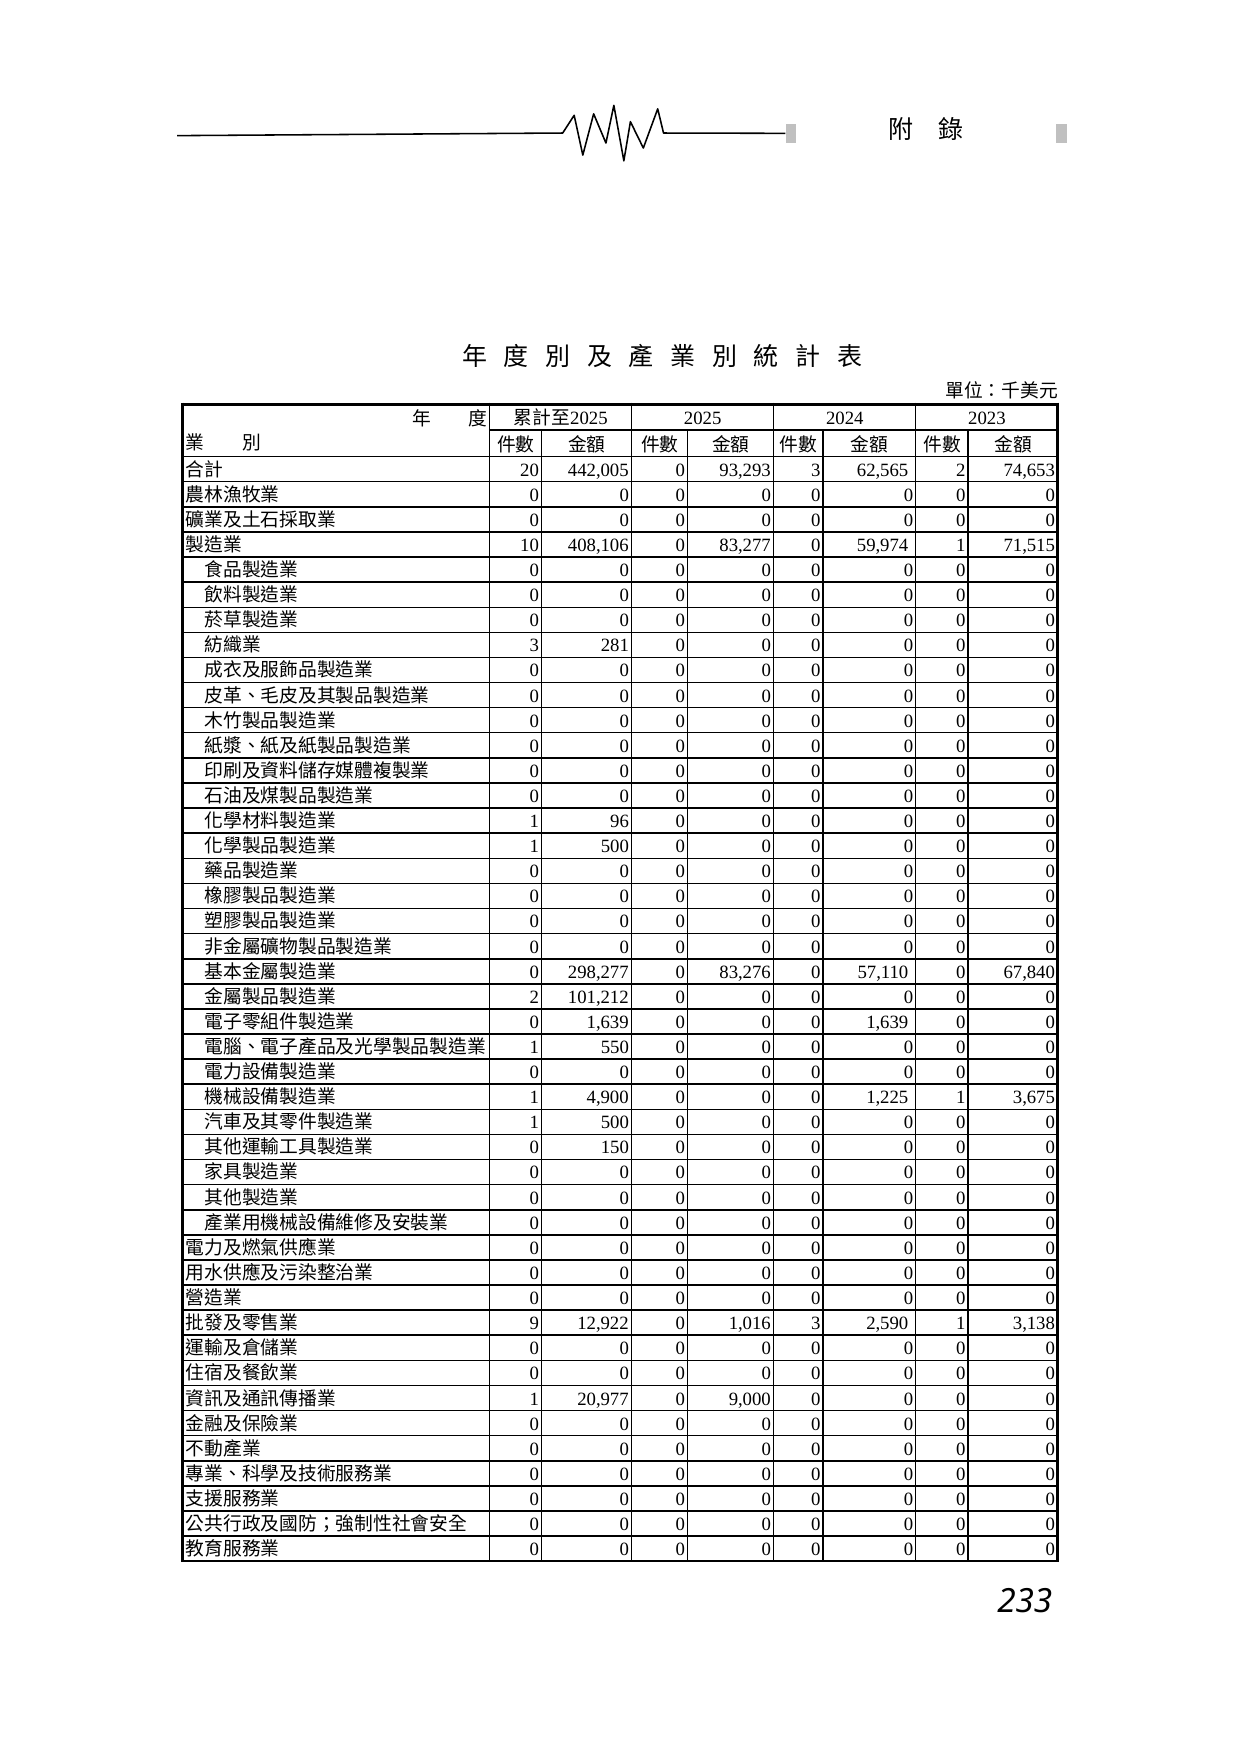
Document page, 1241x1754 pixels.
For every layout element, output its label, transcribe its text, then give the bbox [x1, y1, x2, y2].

table_cell 0 [824, 1411, 915, 1435]
table_cell 非金屬礦物製品製造業 [184, 934, 489, 958]
table_cell 0 [688, 809, 773, 832]
table_cell 0 [688, 1411, 773, 1435]
table_cell 281 [542, 633, 631, 657]
table_cell 0 [969, 1261, 1056, 1284]
table_cell 0 [916, 733, 967, 757]
table_cell 0 [774, 608, 822, 631]
table_cell 0 [774, 985, 822, 1008]
table_cell 0 [774, 1537, 822, 1560]
table_cell 運輸及倉儲業 [184, 1336, 489, 1359]
table_cell 0 [824, 1462, 915, 1485]
table_cell 0 [542, 784, 631, 807]
table_cell 57,110 [824, 960, 915, 983]
table_cell 0 [824, 859, 915, 882]
table_cell 93,293 [688, 457, 773, 481]
table_cell 0 [632, 1487, 687, 1510]
table_cell 0 [688, 683, 773, 707]
table_cell 0 [774, 759, 822, 782]
table_cell 0 [916, 1487, 967, 1510]
table_cell 0 [632, 457, 687, 481]
table_cell 0 [542, 1436, 631, 1460]
table_cell 0 [916, 909, 967, 933]
table_cell 0 [688, 759, 773, 782]
table_cell 0 [774, 859, 822, 882]
table_cell 0 [969, 583, 1056, 606]
table_cell 0 [916, 482, 967, 506]
table_cell 0 [774, 1462, 822, 1485]
table_cell 汽車及其零件製造業 [184, 1110, 489, 1133]
text 單位：千美元 [183, 375, 1058, 402]
table_cell 0 [969, 1110, 1056, 1133]
table_cell 0 [774, 1336, 822, 1359]
table_cell 101,212 [542, 985, 631, 1008]
table_cell 9,000 [688, 1386, 773, 1410]
table_cell 0 [542, 508, 631, 531]
table_cell 0 [490, 960, 541, 983]
table_cell 0 [490, 1135, 541, 1159]
table_cell 0 [632, 1185, 687, 1209]
table_cell 0 [824, 1135, 915, 1159]
table_cell 0 [916, 884, 967, 908]
table_cell 0 [824, 1386, 915, 1410]
table_cell 0 [774, 1512, 822, 1535]
table_cell 0 [688, 784, 773, 807]
table_cell 0 [969, 1361, 1056, 1384]
table_cell 0 [969, 759, 1056, 782]
table_cell 9 [490, 1311, 541, 1334]
table_cell 0 [632, 909, 687, 933]
table_cell 10 [490, 533, 541, 556]
table_cell 0 [774, 809, 822, 832]
table_cell 0 [490, 508, 541, 531]
table_cell 0 [490, 608, 541, 631]
table_cell 0 [774, 1261, 822, 1284]
table_cell 0 [824, 759, 915, 782]
table_cell 成衣及服飾品製造業 [184, 658, 489, 682]
table_cell 0 [969, 884, 1056, 908]
table_cell 電力及燃氣供應業 [184, 1236, 489, 1259]
table_cell 化學材料製造業 [184, 809, 489, 832]
table_cell 0 [490, 1487, 541, 1510]
table_header 2023 [916, 406, 1056, 429]
table_cell 74,653 [969, 457, 1056, 481]
table_header 2024 [774, 406, 915, 429]
table_cell 0 [632, 482, 687, 506]
table_cell 基本金屬製造業 [184, 960, 489, 983]
table_cell 0 [688, 1135, 773, 1159]
table_cell 件數 [632, 431, 687, 456]
table_header 2025 [632, 406, 773, 429]
table_cell 0 [688, 583, 773, 606]
table_cell 500 [542, 1110, 631, 1133]
table_cell 0 [969, 1060, 1056, 1083]
table_cell 67,840 [969, 960, 1056, 983]
table_cell 0 [824, 1035, 915, 1058]
table_cell 0 [774, 884, 822, 908]
table_cell 電力設備製造業 [184, 1060, 489, 1083]
table_cell 電腦、電子產品及光學製品製造業 [184, 1035, 489, 1058]
table_cell 0 [969, 508, 1056, 531]
table_cell 0 [688, 859, 773, 882]
table_cell 0 [490, 558, 541, 581]
table_cell 0 [824, 1361, 915, 1384]
table_cell 0 [824, 784, 915, 807]
table_cell 0 [824, 658, 915, 682]
table_cell 2,590 [824, 1311, 915, 1334]
table_cell 合計 [184, 457, 489, 481]
table_cell 0 [969, 1436, 1056, 1460]
table_header 累計至2025 [490, 406, 631, 429]
table_cell 1,016 [688, 1311, 773, 1334]
table_cell 0 [490, 1160, 541, 1184]
table_cell 1 [916, 533, 967, 556]
table_cell 0 [688, 1211, 773, 1234]
table_cell 0 [969, 809, 1056, 832]
table_cell 0 [824, 683, 915, 707]
table_cell 0 [542, 708, 631, 732]
table_cell 0 [969, 608, 1056, 631]
table_cell 0 [916, 859, 967, 882]
table_cell 0 [542, 1211, 631, 1234]
table_cell 0 [824, 633, 915, 657]
table_cell 橡膠製品製造業 [184, 884, 489, 908]
table_cell 0 [774, 784, 822, 807]
table_cell 0 [916, 1035, 967, 1058]
table_cell 用水供應及污染整治業 [184, 1261, 489, 1284]
table_cell 0 [632, 784, 687, 807]
table_cell 藥品製造業 [184, 859, 489, 882]
table_cell 0 [916, 1462, 967, 1485]
table_cell 營造業 [184, 1286, 489, 1309]
table_cell 0 [490, 583, 541, 606]
table_cell 0 [824, 1436, 915, 1460]
table_cell 0 [688, 733, 773, 757]
table_cell 0 [916, 1386, 967, 1410]
table_cell 0 [969, 859, 1056, 882]
table_cell 0 [490, 658, 541, 682]
table_cell 20,977 [542, 1386, 631, 1410]
table_cell 0 [969, 1487, 1056, 1510]
table_cell 0 [490, 1185, 541, 1209]
table_cell 0 [824, 1261, 915, 1284]
table_cell 0 [632, 608, 687, 631]
table_cell 0 [688, 1462, 773, 1485]
table_cell 0 [916, 1361, 967, 1384]
table_cell 0 [969, 1462, 1056, 1485]
table_cell 0 [490, 1462, 541, 1485]
table_cell 不動產業 [184, 1436, 489, 1460]
table_cell 0 [969, 1035, 1056, 1058]
table_cell 0 [542, 1462, 631, 1485]
table_cell 1 [916, 1085, 967, 1108]
table_cell 0 [969, 834, 1056, 857]
table_cell 408,106 [542, 533, 631, 556]
table_cell 批發及零售業 [184, 1311, 489, 1334]
table_cell 550 [542, 1035, 631, 1058]
table_cell 0 [632, 1436, 687, 1460]
table_cell 化學製品製造業 [184, 834, 489, 857]
table_cell 0 [916, 759, 967, 782]
table_cell 0 [824, 1236, 915, 1259]
table_cell 0 [688, 1436, 773, 1460]
table_cell 0 [490, 1336, 541, 1359]
table_cell 金額 [969, 431, 1056, 456]
table_cell 家具製造業 [184, 1160, 489, 1184]
table_cell 金額 [824, 431, 915, 456]
table_cell 0 [688, 558, 773, 581]
table_cell 3 [490, 633, 541, 657]
table_cell 0 [688, 1236, 773, 1259]
table_cell 0 [774, 708, 822, 732]
table_cell 0 [542, 1236, 631, 1259]
table_cell 0 [632, 884, 687, 908]
table_cell 0 [916, 583, 967, 606]
table_cell 0 [490, 1211, 541, 1234]
table_cell 0 [969, 1336, 1056, 1359]
table_cell 62,565 [824, 457, 915, 481]
table_cell 0 [688, 482, 773, 506]
table_cell 0 [688, 658, 773, 682]
table_cell 0 [774, 909, 822, 933]
table_cell 0 [824, 1185, 915, 1209]
table_cell 0 [542, 1487, 631, 1510]
table_cell 0 [490, 1236, 541, 1259]
table_cell 0 [774, 1411, 822, 1435]
table_cell 0 [774, 1386, 822, 1410]
table_cell 0 [688, 909, 773, 933]
table_cell 0 [632, 658, 687, 682]
table_cell 0 [774, 683, 822, 707]
table_cell 0 [916, 1010, 967, 1033]
table_cell 0 [824, 1512, 915, 1535]
table_cell 其他運輸工具製造業 [184, 1135, 489, 1159]
table_cell 0 [916, 1185, 967, 1209]
table_cell 0 [542, 583, 631, 606]
table_cell 71,515 [969, 533, 1056, 556]
table_cell 1,639 [824, 1010, 915, 1033]
table_cell 0 [688, 508, 773, 531]
table_cell 0 [542, 859, 631, 882]
table_cell 0 [916, 1211, 967, 1234]
table_cell 0 [969, 1411, 1056, 1435]
table_cell 資訊及通訊傳播業 [184, 1386, 489, 1410]
table_cell 0 [824, 909, 915, 933]
table_cell 4,900 [542, 1085, 631, 1108]
table_cell 0 [542, 1336, 631, 1359]
table_cell 0 [632, 1462, 687, 1485]
table_cell 0 [969, 985, 1056, 1008]
table_cell 0 [688, 1286, 773, 1309]
table_cell 0 [916, 1411, 967, 1435]
table_cell 0 [632, 633, 687, 657]
table_cell 0 [824, 608, 915, 631]
table_cell 礦業及土石採取業 [184, 508, 489, 531]
table_cell 石油及煤製品製造業 [184, 784, 489, 807]
table_cell 0 [632, 708, 687, 732]
table_cell 0 [688, 608, 773, 631]
table_cell 0 [774, 508, 822, 531]
table_cell 0 [824, 884, 915, 908]
table_cell 0 [632, 733, 687, 757]
table_cell 0 [774, 1085, 822, 1108]
table_cell 0 [632, 809, 687, 832]
table_cell 0 [916, 633, 967, 657]
table_cell 83,276 [688, 960, 773, 983]
table_cell 0 [542, 909, 631, 933]
table_cell 0 [916, 708, 967, 732]
table_cell 0 [774, 558, 822, 581]
table_cell 0 [916, 1537, 967, 1560]
table_cell 1 [490, 834, 541, 857]
table_cell 0 [688, 1537, 773, 1560]
table_cell 0 [688, 1110, 773, 1133]
table_cell 0 [632, 508, 687, 531]
table_cell 1 [490, 1035, 541, 1058]
table_cell 0 [542, 683, 631, 707]
table_cell 0 [824, 809, 915, 832]
table_cell 紙漿、紙及紙製品製造業 [184, 733, 489, 757]
table_cell 0 [688, 1060, 773, 1083]
table_cell 0 [688, 1487, 773, 1510]
table_cell 0 [542, 1261, 631, 1284]
table_cell 住宿及餐飲業 [184, 1361, 489, 1384]
table_cell 0 [824, 1286, 915, 1309]
table_cell 2 [916, 457, 967, 481]
table_cell 0 [542, 1160, 631, 1184]
table_cell 0 [969, 733, 1056, 757]
table_cell 0 [824, 934, 915, 958]
table_cell 0 [824, 708, 915, 732]
table_cell 0 [542, 482, 631, 506]
table_cell 0 [824, 733, 915, 757]
table_cell 2 [490, 985, 541, 1008]
table_cell 0 [632, 1160, 687, 1184]
table_cell 0 [490, 733, 541, 757]
table_cell 3 [774, 1311, 822, 1334]
table_cell 0 [632, 1236, 687, 1259]
table_cell 0 [632, 759, 687, 782]
table_cell 金融及保險業 [184, 1411, 489, 1435]
table_cell 0 [490, 934, 541, 958]
table_cell 食品製造業 [184, 558, 489, 581]
table_cell 0 [688, 708, 773, 732]
table_cell 500 [542, 834, 631, 857]
table_cell 0 [688, 884, 773, 908]
table_cell 1 [490, 809, 541, 832]
table_cell 其他製造業 [184, 1185, 489, 1209]
table_cell 0 [542, 658, 631, 682]
table_cell 1,639 [542, 1010, 631, 1033]
table_cell 0 [969, 633, 1056, 657]
table_cell 0 [916, 834, 967, 857]
table_cell 0 [490, 1537, 541, 1560]
table_cell 298,277 [542, 960, 631, 983]
table_cell 0 [916, 1512, 967, 1535]
table_cell 0 [632, 1261, 687, 1284]
table_cell 0 [969, 784, 1056, 807]
table_cell 0 [774, 583, 822, 606]
table_cell 0 [774, 1185, 822, 1209]
table_cell 0 [824, 985, 915, 1008]
table_cell 製造業 [184, 533, 489, 556]
table_cell 0 [969, 1512, 1056, 1535]
table_cell 0 [542, 608, 631, 631]
table_cell 0 [969, 708, 1056, 732]
table_cell 0 [632, 1060, 687, 1083]
table_cell 0 [490, 1436, 541, 1460]
table_cell 0 [774, 1487, 822, 1510]
table_cell 皮革、毛皮及其製品製造業 [184, 683, 489, 707]
table_cell 0 [774, 1160, 822, 1184]
table_cell 0 [969, 909, 1056, 933]
table_cell 飲料製造業 [184, 583, 489, 606]
table_cell 0 [969, 1286, 1056, 1309]
table_cell 0 [824, 1211, 915, 1234]
table_cell 59,974 [824, 533, 915, 556]
table_cell 0 [916, 1336, 967, 1359]
table_cell 件數 [774, 431, 822, 456]
table_cell 0 [916, 784, 967, 807]
table_cell 0 [824, 1537, 915, 1560]
table_cell 0 [542, 1512, 631, 1535]
table_cell 0 [969, 1386, 1056, 1410]
table_cell 0 [632, 558, 687, 581]
table_cell 3 [774, 457, 822, 481]
table_cell 0 [632, 533, 687, 556]
table_cell 0 [632, 1361, 687, 1384]
table_cell 0 [632, 1537, 687, 1560]
table_cell 0 [688, 633, 773, 657]
table_cell 0 [916, 658, 967, 682]
table_cell 96 [542, 809, 631, 832]
table_cell 0 [542, 1060, 631, 1083]
table_cell 0 [632, 1035, 687, 1058]
table_cell 0 [824, 558, 915, 581]
table_cell 0 [632, 1211, 687, 1234]
table_cell 金屬製品製造業 [184, 985, 489, 1008]
table_cell 0 [632, 1085, 687, 1108]
table_cell 0 [969, 1185, 1056, 1209]
table_cell 83,277 [688, 533, 773, 556]
table_cell 0 [688, 834, 773, 857]
table_cell 0 [632, 934, 687, 958]
table_cell 20 [490, 457, 541, 481]
table_cell 0 [632, 683, 687, 707]
table_cell 0 [490, 759, 541, 782]
table_cell 0 [916, 508, 967, 531]
table_cell 0 [824, 508, 915, 531]
table_cell 0 [490, 1512, 541, 1535]
table_cell 0 [916, 1060, 967, 1083]
table_cell 0 [632, 1311, 687, 1334]
table_cell 0 [916, 558, 967, 581]
table_cell 教育服務業 [184, 1537, 489, 1560]
table_cell 0 [916, 1286, 967, 1309]
table_cell 0 [632, 1336, 687, 1359]
table_cell 0 [916, 809, 967, 832]
table_cell 0 [969, 482, 1056, 506]
table_cell 金額 [542, 431, 631, 456]
table_cell 0 [490, 1060, 541, 1083]
table_cell 0 [490, 1261, 541, 1284]
table_cell 0 [969, 934, 1056, 958]
table_cell 0 [969, 558, 1056, 581]
table_cell 0 [916, 1236, 967, 1259]
table_cell 0 [542, 558, 631, 581]
table_cell 0 [774, 1361, 822, 1384]
table_header 年 度 業 別 [184, 406, 489, 456]
table_cell 印刷及資料儲存媒體複製業 [184, 759, 489, 782]
table_cell 0 [542, 733, 631, 757]
table_cell 電子零組件製造業 [184, 1010, 489, 1033]
table_cell 0 [824, 1487, 915, 1510]
table_cell 0 [969, 1135, 1056, 1159]
table_cell 木竹製品製造業 [184, 708, 489, 732]
table_cell 0 [774, 934, 822, 958]
table_cell 0 [916, 960, 967, 983]
table_cell 0 [824, 583, 915, 606]
table_cell 0 [542, 1361, 631, 1384]
table_cell 0 [688, 1185, 773, 1209]
table_cell 0 [824, 1160, 915, 1184]
table_cell 0 [688, 985, 773, 1008]
table_cell 0 [824, 1110, 915, 1133]
table_cell 0 [542, 1411, 631, 1435]
table_cell 0 [774, 733, 822, 757]
table_cell 0 [632, 859, 687, 882]
table_cell 0 [632, 1286, 687, 1309]
table_cell 0 [969, 1537, 1056, 1560]
table_cell 專業、科學及技術服務業 [184, 1462, 489, 1485]
table_cell 3,675 [969, 1085, 1056, 1108]
table_cell 0 [916, 1160, 967, 1184]
table_cell 0 [916, 1110, 967, 1133]
table_cell 0 [490, 683, 541, 707]
table_cell 0 [632, 985, 687, 1008]
table_cell 0 [774, 1286, 822, 1309]
table_cell 0 [916, 1261, 967, 1284]
table_cell 產業用機械設備維修及安裝業 [184, 1211, 489, 1234]
table_cell 0 [542, 759, 631, 782]
table_cell 0 [774, 658, 822, 682]
table_cell 0 [688, 1035, 773, 1058]
table_cell 0 [688, 1512, 773, 1535]
table_cell 0 [774, 1236, 822, 1259]
table_cell 1 [490, 1110, 541, 1133]
table_cell 12,922 [542, 1311, 631, 1334]
table_cell 0 [688, 1261, 773, 1284]
text 年度別及產業別統計表 [183, 313, 1058, 375]
table_cell 0 [490, 909, 541, 933]
table_cell 1 [490, 1386, 541, 1410]
table_cell 0 [774, 1035, 822, 1058]
table_cell 0 [542, 884, 631, 908]
table_cell 菸草製造業 [184, 608, 489, 631]
table_cell 0 [969, 1236, 1056, 1259]
table_cell 件數 [490, 431, 541, 456]
table_cell 0 [632, 1110, 687, 1133]
table_cell 0 [774, 1135, 822, 1159]
table_cell 0 [916, 985, 967, 1008]
table_cell 0 [824, 482, 915, 506]
table_cell 0 [774, 1211, 822, 1234]
table_cell 0 [774, 533, 822, 556]
table_cell 0 [824, 1060, 915, 1083]
table_cell 0 [824, 1336, 915, 1359]
table_cell 0 [632, 834, 687, 857]
table_cell 0 [490, 1286, 541, 1309]
table_cell 0 [969, 1010, 1056, 1033]
table_cell 0 [774, 960, 822, 983]
table_cell 0 [688, 1361, 773, 1384]
table_cell 442,005 [542, 457, 631, 481]
table_cell 0 [542, 934, 631, 958]
table_cell 0 [542, 1286, 631, 1309]
table_cell 0 [688, 1010, 773, 1033]
table_cell 150 [542, 1135, 631, 1159]
table_cell 1 [490, 1085, 541, 1108]
table_cell 0 [969, 683, 1056, 707]
table_cell 0 [490, 884, 541, 908]
table_cell 0 [969, 1160, 1056, 1184]
table_cell 0 [542, 1185, 631, 1209]
table_cell 1 [916, 1311, 967, 1334]
table_cell 支援服務業 [184, 1487, 489, 1510]
table_cell 0 [774, 1436, 822, 1460]
table_cell 塑膠製品製造業 [184, 909, 489, 933]
table_cell 0 [632, 1135, 687, 1159]
table_cell 0 [824, 834, 915, 857]
table_cell 0 [774, 482, 822, 506]
table_cell 0 [490, 1411, 541, 1435]
table_cell 0 [490, 708, 541, 732]
table_cell 0 [490, 1010, 541, 1033]
table_cell 0 [916, 1135, 967, 1159]
table_cell 件數 [916, 431, 967, 456]
table_cell 0 [774, 834, 822, 857]
table_cell 0 [632, 1386, 687, 1410]
table_cell 0 [916, 1436, 967, 1460]
table_cell 0 [632, 583, 687, 606]
table_cell 公共行政及國防；強制性社會安全 [184, 1512, 489, 1535]
table_cell 0 [916, 608, 967, 631]
table_cell 農林漁牧業 [184, 482, 489, 506]
table_cell 金額 [688, 431, 773, 456]
table_cell 0 [688, 1336, 773, 1359]
table_cell 0 [774, 1110, 822, 1133]
table_cell 0 [916, 683, 967, 707]
table_cell 0 [632, 1512, 687, 1535]
table_cell 0 [688, 934, 773, 958]
table_cell 0 [542, 1537, 631, 1560]
table_cell 0 [916, 934, 967, 958]
table_cell 0 [969, 1211, 1056, 1234]
table_cell 0 [490, 859, 541, 882]
table_cell 機械設備製造業 [184, 1085, 489, 1108]
table_cell 3,138 [969, 1311, 1056, 1334]
table_cell 1,225 [824, 1085, 915, 1108]
table_cell 0 [774, 633, 822, 657]
table_cell 0 [774, 1060, 822, 1083]
table_cell 0 [632, 960, 687, 983]
table_cell 0 [490, 784, 541, 807]
table_cell 0 [490, 1361, 541, 1384]
table_cell 0 [688, 1085, 773, 1108]
table_cell 紡織業 [184, 633, 489, 657]
table_cell 0 [969, 658, 1056, 682]
table_cell 0 [490, 482, 541, 506]
table_cell 0 [688, 1160, 773, 1184]
table_cell 0 [632, 1010, 687, 1033]
table_cell 0 [632, 1411, 687, 1435]
table_cell 0 [774, 1010, 822, 1033]
